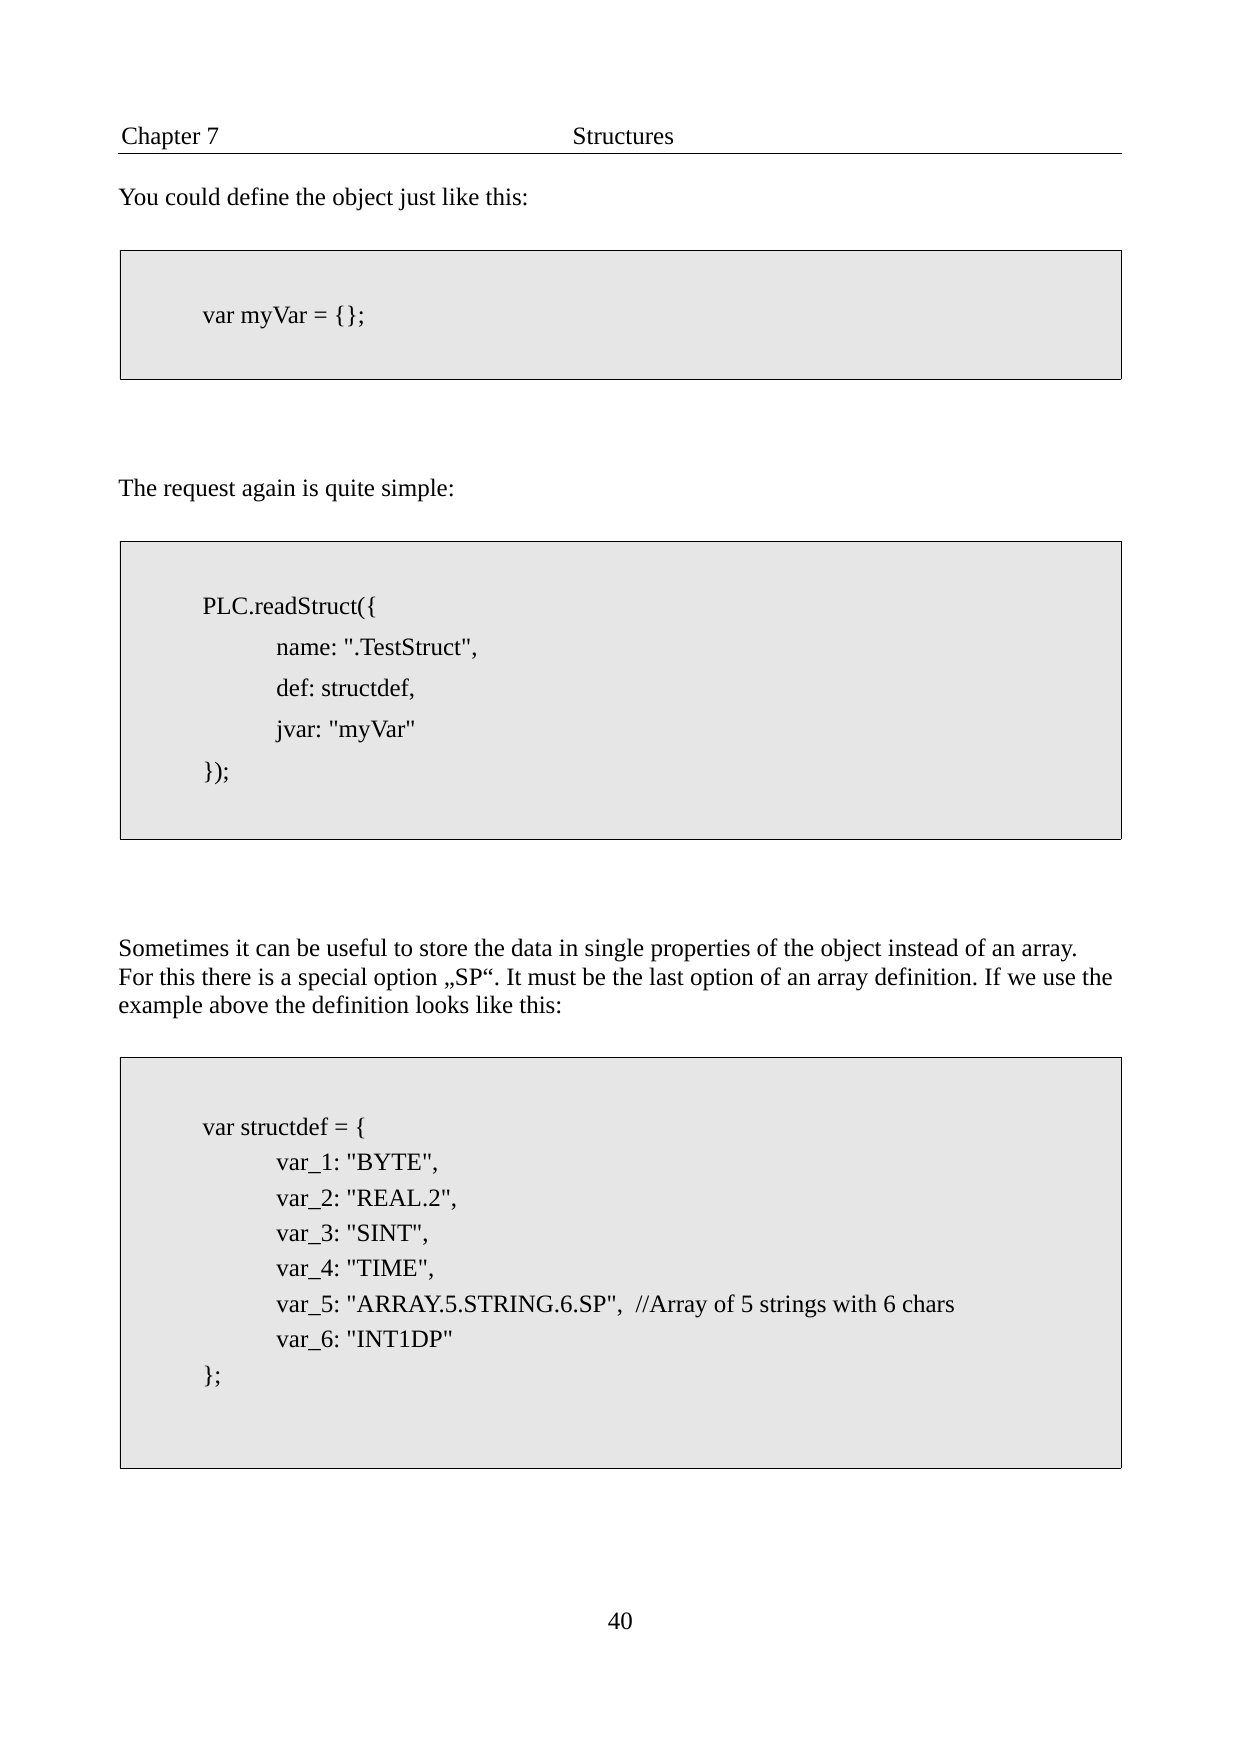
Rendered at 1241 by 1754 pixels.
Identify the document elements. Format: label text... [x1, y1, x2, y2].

text var myVar = {}; [128, 300, 1112, 329]
text You could define the object just like this: [118, 182, 1122, 211]
text name: ".TestStruct", [128, 632, 1112, 661]
text jvar: "myVar" [128, 714, 1112, 743]
text }); [128, 756, 1112, 784]
text def: structdef, [128, 673, 1112, 702]
text Sometimes it can be useful to store the data in single properties of the object instead of an array. For this there is a special option „SP“. It must be the last option of an array definition. If we use the example above the definition looks like this: [118, 933, 1122, 1019]
text var structdef = { var_1: "BYTE", var_2: "REAL.2", var_3: "SINT", var_4: "TIME", var_5: "ARRAY.5.STRING.6.SP", //Array of 5 strings with 6 chars var_6: "INT1DP" }; [128, 1107, 1112, 1390]
text PLC.readStruct({ [128, 591, 1112, 619]
text The request again is quite simple: [118, 473, 1122, 502]
